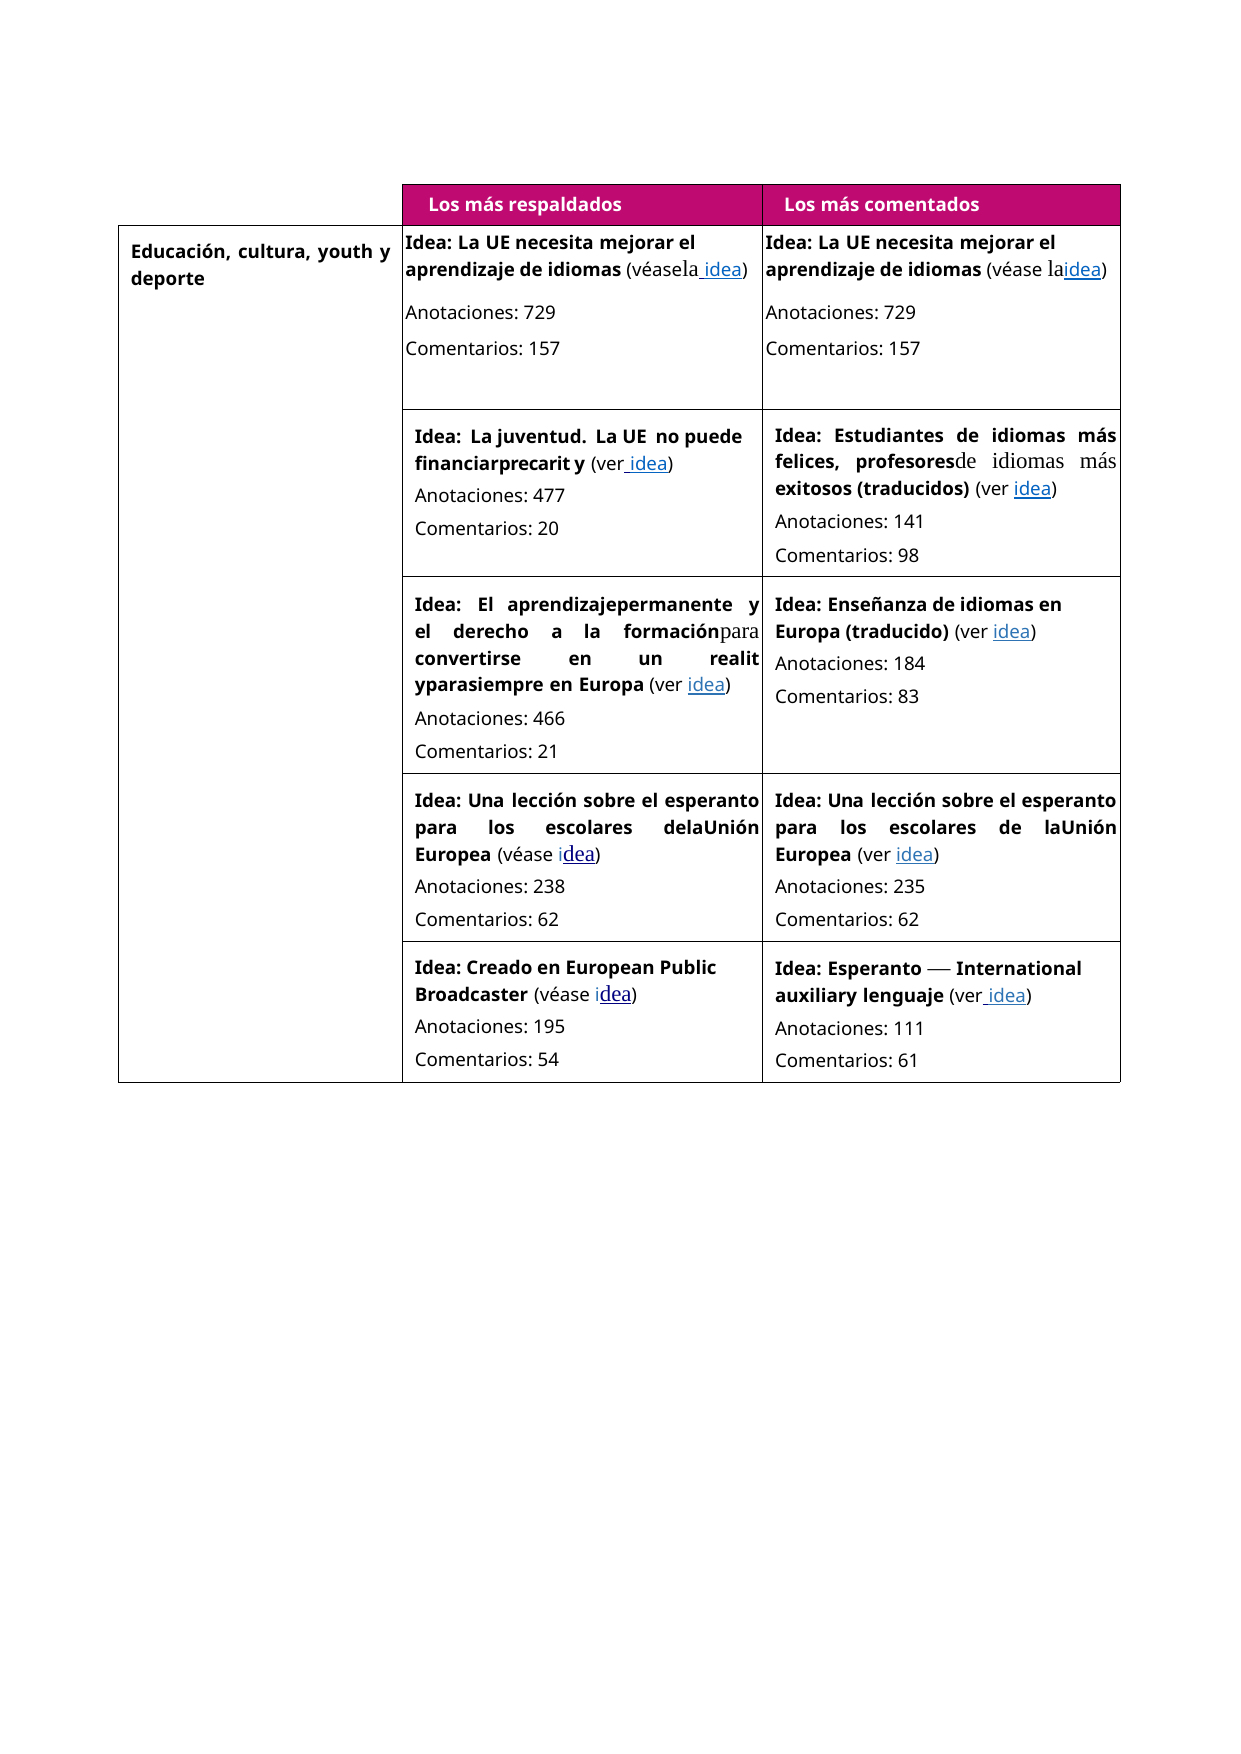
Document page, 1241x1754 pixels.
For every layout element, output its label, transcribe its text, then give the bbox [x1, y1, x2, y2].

table_header [736, 185, 762, 225]
table_cell Idea: Una lección sobre el esperanto para los escolares de laUnión Europea (ver idea) Anotaciones: 235 Comentarios: 62 [763, 774, 1120, 941]
table_header [118, 184, 402, 225]
table_cell Idea: La UE necesita mejorar el aprendizaje de idiomas (véasela idea) Anotaciones: 729 Comentarios: 157 [403, 226, 762, 408]
table_cell Idea: Creado en European Public Broadcaster (véase idea) Anotaciones: 195 Comentarios: 54 [403, 942, 762, 1082]
table_cell Idea: Enseñanza de idiomas en Europa (traducido) (ver idea) Anotaciones: 184 Comentarios: 83 [763, 577, 1120, 772]
table_header Los más respaldados [428, 185, 736, 225]
table_cell Idea: El aprendizajepermanente y el derecho a la formaciónpara convertirse en un realit yparasiempre en Europa (ver idea) Anotaciones: 466 Comentarios: 21 [403, 577, 762, 772]
table_header [403, 185, 428, 225]
table_cell Educación, cultura, youth y deporte [119, 226, 402, 1082]
table_header [1094, 185, 1120, 225]
table_header [763, 185, 784, 225]
table_cell Idea: Estudiantes de idiomas más felices, profesoresde idiomas más exitosos (traducidos) (ver idea) Anotaciones: 141 Comentarios: 98 [763, 410, 1120, 576]
table_cell Idea: Una lección sobre el esperanto para los escolares delaUnión Europea (véase idea) Anotaciones: 238 Comentarios: 62 [403, 774, 762, 941]
table_cell Idea: La juventud. La UE no puede financiarprecarit y (ver idea) Anotaciones: 477 Comentarios: 20 [403, 410, 762, 576]
table_cell Idea: Esperanto — International auxiliary lenguaje (ver idea) Anotaciones: 111 Comentarios: 61 [763, 942, 1120, 1082]
table_cell Idea: La UE necesita mejorar el aprendizaje de idiomas (véase laidea) Anotaciones: 729 Comentarios: 157 [763, 226, 1120, 408]
table_header Los más comentados [784, 185, 1094, 225]
